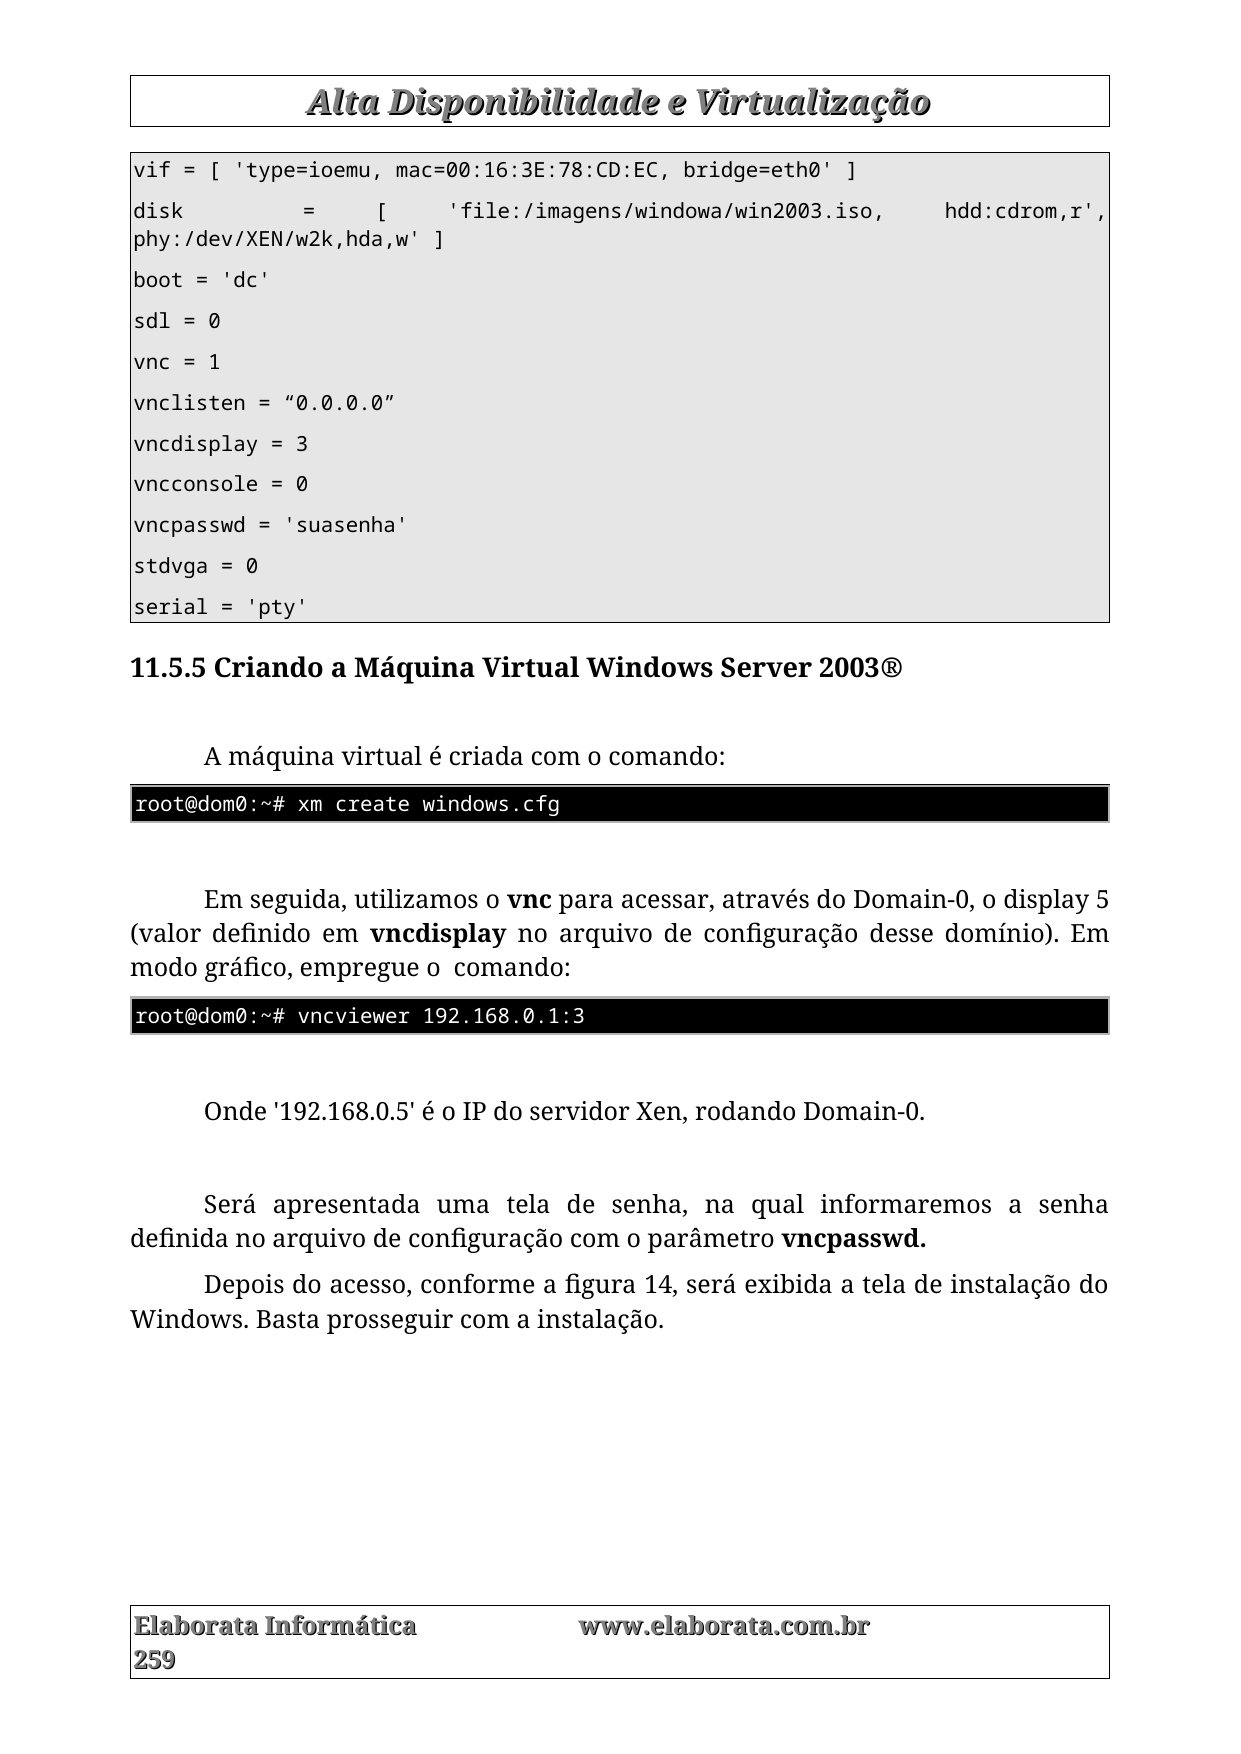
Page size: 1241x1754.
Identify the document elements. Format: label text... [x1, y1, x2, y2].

text stdvga = 0 [131, 548, 1109, 579]
subtitle Criando a Máquina Virtual Windows Server 2003® [130, 648, 1110, 685]
text vnc = 1 [131, 344, 1109, 375]
text root@dom0:~# xm create windows.cfg [132, 787, 1108, 821]
text sdl = 0 [131, 303, 1109, 334]
text Em seguida, utilizamos o vnc para acessar, através do Domain-0, o display 5 (valor definido em vncdisplay no arquivo de configuração desse domínio). Em modo gráfico, empregue o comando: [130, 882, 1110, 984]
text Será apresentada uma tela de senha, na qual informaremos a senha definida no arquivo de configuração com o parâmetro vncpasswd. [130, 1187, 1110, 1255]
text vncdisplay = 3 [131, 426, 1109, 457]
text vnclisten = “0.0.0.0” [131, 385, 1109, 416]
text Depois do acesso, conforme a figura 14, será exibida a tela de instalação do Windows. Basta prosseguir com a instalação. [130, 1267, 1110, 1335]
text vif = [ 'type=ioemu, mac=00:16:3E:78:CD:EC, bridge=eth0' ] [131, 153, 1109, 184]
text vncpasswd = 'suasenha' [131, 507, 1109, 539]
text vncconsole = 0 [131, 466, 1109, 498]
text root@dom0:~# vncviewer 192.168.0.1:3 [132, 999, 1108, 1033]
text A máquina virtual é criada com o comando: [130, 738, 1110, 772]
text disk = [ 'file:/imagens/windowa/win2003.iso, hdd:cdrom,r', phy:/dev/XEN/w2k,hda,w' ] [131, 193, 1109, 253]
text Onde '192.168.0.5' é o IP do servidor Xen, rodando Domain-0. [130, 1094, 1110, 1128]
text boot = 'dc' [131, 262, 1109, 294]
text serial = 'pty' [131, 589, 1109, 622]
